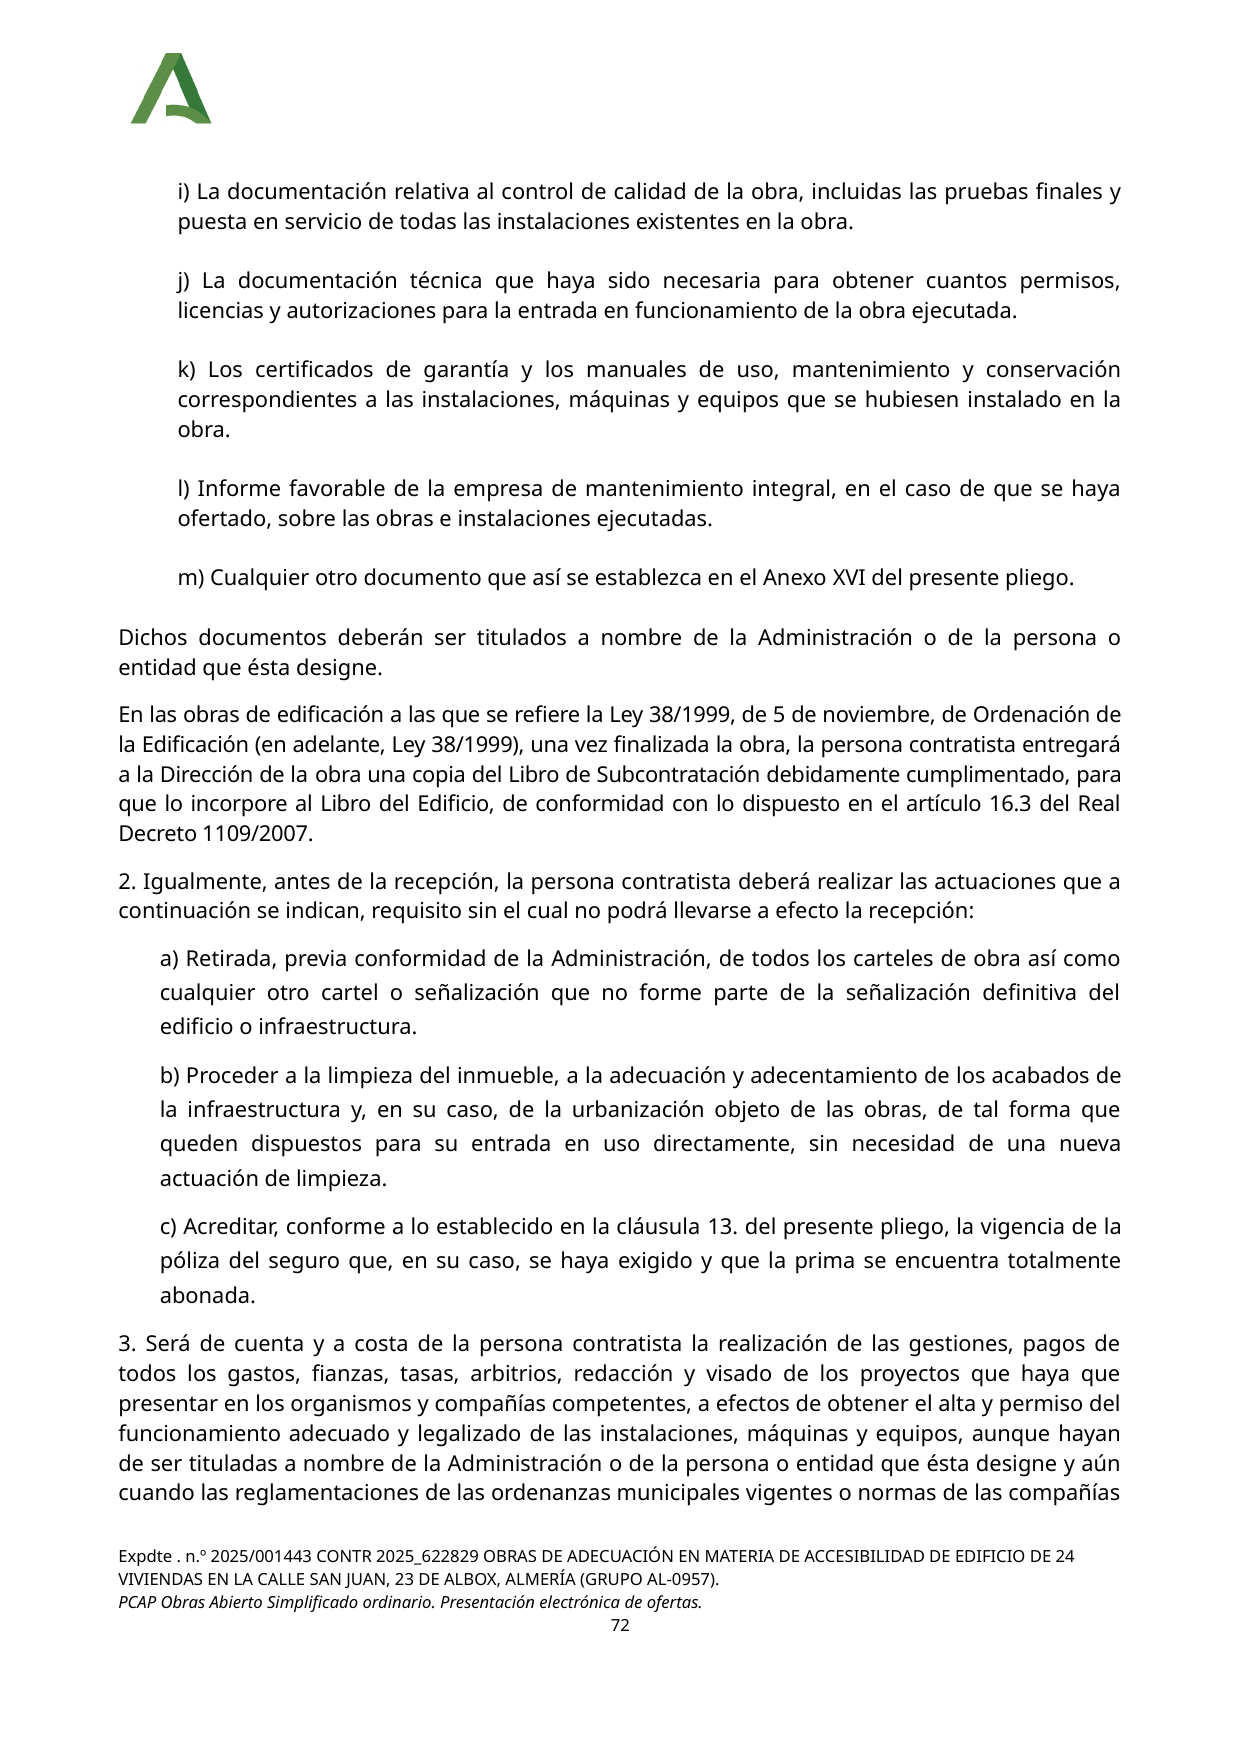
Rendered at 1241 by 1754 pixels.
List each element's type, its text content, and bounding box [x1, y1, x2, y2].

text b) Proceder a la limpieza del inmueble, a la adecuación y adecentamiento de los acabados de la infraestructura y, en su caso, de la urbanización objeto de las obras, de tal forma que queden dispuestos para su entrada en uso directamente, sin necesidad de una nueva actuación de limpieza. [159, 1060, 1122, 1192]
text c) Acreditar, conforme a lo establecido en la cláusula 13. del presente pliego, la vigencia de la póliza del seguro que, en su caso, se haya exigido y que la prima se encuentra totalmente abonada. [159, 1211, 1122, 1309]
text m) Cualquier otro documento que así se establezca en el Anexo XVI del presente pliego. [177, 562, 1122, 592]
picture [127, 48, 216, 128]
text i) La documentación relativa al control de calidad de la obra, incluidas las pruebas finales y puesta en servicio de todas las instalaciones existentes en la obra. [177, 176, 1122, 236]
text Dichos documentos deberán ser titulados a nombre de la Administración o de la persona o entidad que ésta designe. [118, 622, 1122, 681]
text a) Retirada, previa conformidad de la Administración, de todos los carteles de obra así como cualquier otro cartel o señalización que no forme parte de la señalización definitiva del edificio o infraestructura. [159, 943, 1122, 1041]
text j) La documentación técnica que haya sido necesaria para obtener cuantos permisos, licencias y autorizaciones para la entrada en funcionamiento de la obra ejecutada. [177, 265, 1122, 325]
text l) Informe favorable de la empresa de mantenimiento integral, en el caso de que se haya ofertado, sobre las obras e instalaciones ejecutadas. [177, 473, 1122, 533]
text En las obras de edificación a las que se refiere la Ley 38/1999, de 5 de noviembre, de Ordenación de la Edificación (en adelante, Ley 38/1999), una vez finalizada la obra, la persona contratista entregará a la Dirección de la obra una copia del Libro de Subcontratación debidamente cumplimentado, para que lo incorpore al Libro del Edificio, de conformidad con lo dispuesto en el artículo 16.3 del Real Decreto 1109/2007. [118, 699, 1122, 848]
text k) Los certificados de garantía y los manuales de uso, mantenimiento y conservación correspondientes a las instalaciones, máquinas y equipos que se hubiesen instalado en la obra. [177, 354, 1122, 444]
text 2. Igualmente, antes de la recepción, la persona contratista deberá realizar las actuaciones que a continuación se indican, requisito sin el cual no podrá llevarse a efecto la recepción: [118, 866, 1122, 925]
text 3. Será de cuenta y a costa de la persona contratista la realización de las gestiones, pagos de todos los gastos, fianzas, tasas, arbitrios, redacción y visado de los proyectos que haya que presentar en los organismos y compañías competentes, a efectos de obtener el alta y permiso del funcionamiento adecuado y legalizado de las instalaciones, máquinas y equipos, aunque hayan de ser tituladas a nombre de la Administración o de la persona o entidad que ésta designe y aún cuando las reglamentaciones de las ordenanzas municipales vigentes o normas de las compañías [118, 1328, 1122, 1507]
